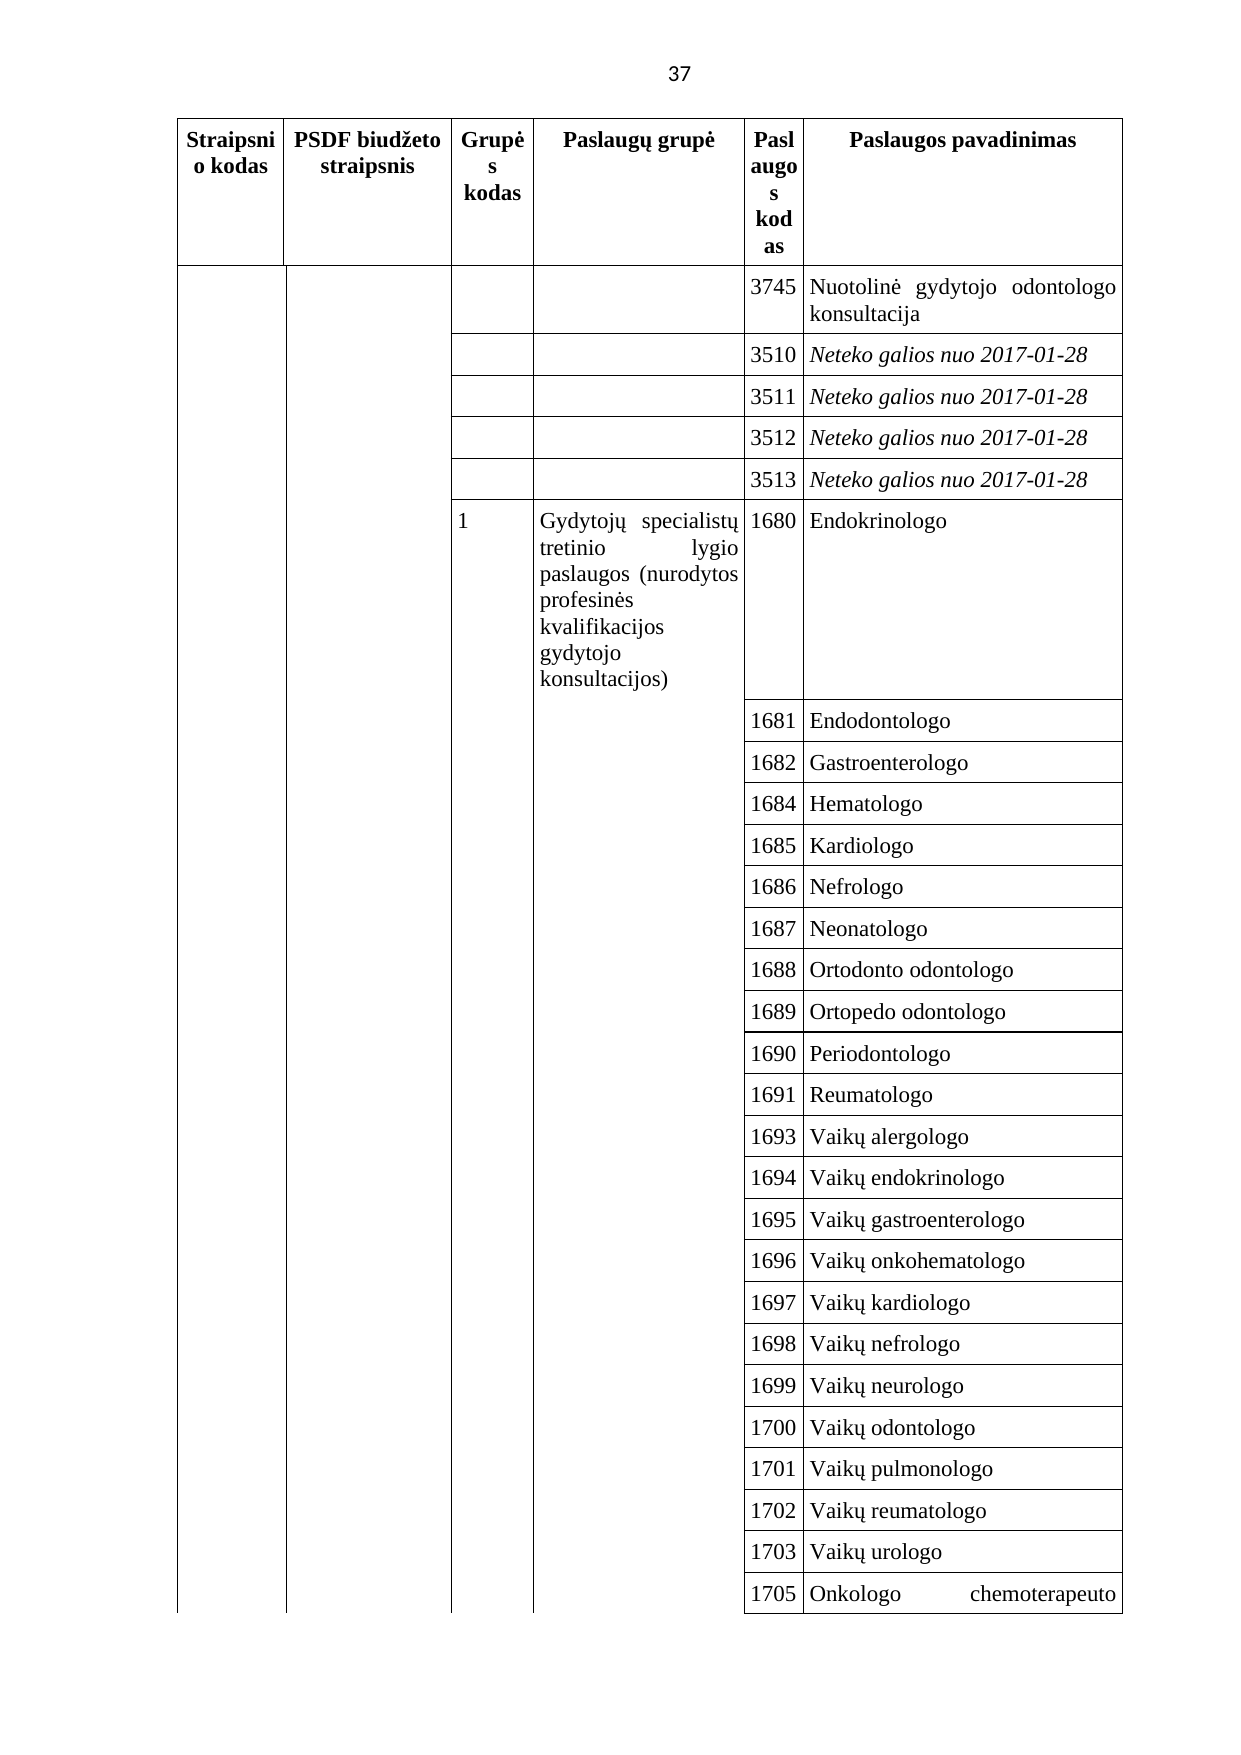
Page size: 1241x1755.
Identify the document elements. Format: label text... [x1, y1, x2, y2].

table_cell [452, 907, 533, 948]
table_cell [534, 948, 744, 990]
table_cell [452, 334, 533, 374]
table_cell [534, 1031, 744, 1073]
table_header Paslaugų grupė [534, 119, 744, 265]
table_cell [534, 1239, 744, 1281]
table_cell [452, 1323, 533, 1364]
table_cell [178, 416, 286, 458]
table_cell 1686 [745, 866, 803, 907]
table_cell 1699 [745, 1365, 803, 1406]
table_cell [178, 741, 286, 782]
table_cell [534, 1073, 744, 1114]
table_cell [178, 1239, 286, 1281]
table_cell 3510 [745, 334, 803, 374]
table_cell [534, 824, 744, 865]
table_cell [452, 1115, 533, 1156]
table_cell [452, 266, 533, 333]
table_cell [534, 1364, 744, 1406]
table_cell Neonatologo [804, 908, 1122, 948]
table_cell [452, 1530, 533, 1572]
table_cell [287, 333, 451, 374]
table_cell [178, 1156, 286, 1198]
table_cell [287, 948, 451, 990]
table_cell Vaikų odontologo [804, 1407, 1122, 1447]
table_cell [534, 1198, 744, 1239]
table_cell 1703 [745, 1531, 803, 1572]
table_header PSDF biudžeto straipsnis [284, 119, 451, 265]
table_cell [178, 1447, 286, 1489]
table_cell [534, 782, 744, 824]
table_cell [452, 1281, 533, 1322]
table_cell [534, 376, 744, 416]
table_cell [178, 1281, 286, 1322]
table_cell [178, 990, 286, 1031]
table_cell [287, 499, 451, 699]
table_cell Neteko galios nuo 2017-01-28 [804, 417, 1122, 458]
table_cell [534, 417, 744, 458]
table_cell [534, 266, 744, 333]
table_cell [452, 990, 533, 1031]
table_cell [178, 865, 286, 907]
table_cell [287, 741, 451, 782]
table_cell [452, 865, 533, 907]
table_cell Vaikų gastroenterologo [804, 1199, 1122, 1239]
table_cell [452, 699, 533, 741]
table_cell [178, 458, 286, 499]
table_cell [452, 376, 533, 416]
table_cell [178, 948, 286, 990]
table_cell Vaikų kardiologo [804, 1282, 1122, 1322]
table_cell [534, 990, 744, 1031]
table_header Grupės kodas [452, 119, 533, 265]
table_cell [178, 907, 286, 948]
table_cell [178, 266, 286, 333]
table_cell 1681 [745, 700, 803, 741]
table_cell [452, 1572, 533, 1613]
table_cell [178, 824, 286, 865]
table_cell Kardiologo [804, 825, 1122, 865]
table_cell Hematologo [804, 783, 1122, 824]
table_cell [287, 266, 451, 333]
table_cell Endokrinologo [804, 500, 1122, 699]
table_cell [534, 334, 744, 374]
table_header Paslaugos pavadinimas [804, 119, 1122, 265]
table_cell Vaikų nefrologo [804, 1324, 1122, 1364]
table_cell Vaikų endokrinologo [804, 1157, 1122, 1198]
table_cell 3513 [745, 459, 803, 499]
table_cell Gastroenterologo [804, 742, 1122, 782]
table_cell [452, 1198, 533, 1239]
table_cell 3512 [745, 417, 803, 458]
table_cell Neteko galios nuo 2017-01-28 [804, 334, 1122, 374]
table_cell [534, 1572, 744, 1613]
table_cell 1705 [745, 1573, 803, 1613]
table_cell [178, 1489, 286, 1530]
table_cell 3745 [745, 266, 803, 333]
table_cell Ortodonto odontologo [804, 949, 1122, 990]
table_cell [178, 1323, 286, 1364]
table_cell [287, 699, 451, 741]
table_cell [178, 499, 286, 699]
table_cell [287, 782, 451, 824]
table_cell Nefrologo [804, 866, 1122, 907]
table_cell [287, 865, 451, 907]
table_cell [452, 417, 533, 458]
table_cell 1688 [745, 949, 803, 990]
table_cell [534, 1447, 744, 1489]
table_cell 1698 [745, 1324, 803, 1364]
table_cell [534, 1530, 744, 1572]
table_cell [287, 1198, 451, 1239]
table_cell 1701 [745, 1448, 803, 1489]
table_cell [287, 1489, 451, 1530]
table_cell [534, 459, 744, 499]
table_cell [452, 1489, 533, 1530]
table_cell 1702 [745, 1490, 803, 1530]
table_header Paslaugos kodas [745, 119, 803, 265]
table_cell [534, 1323, 744, 1364]
table_cell [178, 333, 286, 374]
table_cell [452, 1364, 533, 1406]
table_cell [452, 948, 533, 990]
table_cell [178, 375, 286, 416]
table_cell 1693 [745, 1116, 803, 1156]
table_cell [287, 416, 451, 458]
table_cell [534, 699, 744, 741]
table_cell [178, 1031, 286, 1073]
table_cell [534, 865, 744, 907]
table_cell [452, 1156, 533, 1198]
table_cell [287, 1115, 451, 1156]
table_cell [452, 782, 533, 824]
table_cell Neteko galios nuo 2017-01-28 [804, 459, 1122, 499]
table_cell [534, 1489, 744, 1530]
table_cell 1684 [745, 783, 803, 824]
table_cell [287, 1406, 451, 1447]
table_cell [287, 1156, 451, 1198]
table_cell Vaikų reumatologo [804, 1490, 1122, 1530]
table_cell Ortopedo odontologo [804, 991, 1122, 1031]
table_cell 1696 [745, 1240, 803, 1281]
table_cell [178, 1364, 286, 1406]
table_cell [178, 1073, 286, 1114]
table_cell [534, 741, 744, 782]
table_cell [534, 1115, 744, 1156]
table_cell Endodontologo [804, 700, 1122, 741]
table_cell 1690 [745, 1033, 803, 1073]
table_cell [287, 1323, 451, 1364]
table_cell [452, 741, 533, 782]
table_cell 3511 [745, 376, 803, 416]
table_cell 1694 [745, 1157, 803, 1198]
table_cell [287, 1239, 451, 1281]
table_cell Vaikų urologo [804, 1531, 1122, 1572]
table_cell [452, 824, 533, 865]
table_cell [287, 1281, 451, 1322]
table_cell 1 [452, 500, 533, 699]
table_cell [452, 1073, 533, 1114]
table_cell 1685 [745, 825, 803, 865]
table_cell [452, 1406, 533, 1447]
table_cell Periodontologo [804, 1033, 1122, 1073]
table_cell [534, 1406, 744, 1447]
table_cell [287, 1073, 451, 1114]
table_cell Vaikų pulmonologo [804, 1448, 1122, 1489]
table_cell [452, 1447, 533, 1489]
table_cell 1695 [745, 1199, 803, 1239]
table_cell [534, 1156, 744, 1198]
table_cell [178, 1572, 286, 1613]
table_cell 1687 [745, 908, 803, 948]
table_cell Nuotolinė gydytojo odontologo konsultacija [804, 266, 1122, 333]
table_cell Gydytojų specialistų tretinio lygio paslaugos (nurodytos profesinės kvalifikacijos gydytojo konsultacijos) [534, 500, 744, 699]
table_cell [534, 1281, 744, 1322]
table_cell [287, 907, 451, 948]
table_cell 1682 [745, 742, 803, 782]
table_cell Onkologo chemoterapeuto [804, 1573, 1122, 1613]
table_cell Vaikų alergologo [804, 1116, 1122, 1156]
table_cell [534, 907, 744, 948]
table_cell Reumatologo [804, 1074, 1122, 1114]
table_cell [178, 782, 286, 824]
table_cell [287, 1572, 451, 1613]
table_cell 1689 [745, 991, 803, 1031]
table_cell Vaikų neurologo [804, 1365, 1122, 1406]
table_cell 1680 [745, 500, 803, 699]
table_cell 1691 [745, 1074, 803, 1114]
table_cell [452, 1031, 533, 1073]
table_cell [287, 990, 451, 1031]
table_cell [287, 1447, 451, 1489]
table_cell [178, 1406, 286, 1447]
table_cell [287, 375, 451, 416]
table_cell Neteko galios nuo 2017-01-28 [804, 376, 1122, 416]
table_cell [178, 1198, 286, 1239]
table_cell [287, 1364, 451, 1406]
table_cell [287, 824, 451, 865]
table_cell [287, 1031, 451, 1073]
table_cell [178, 1530, 286, 1572]
table_cell [178, 699, 286, 741]
table_cell [287, 458, 451, 499]
table_cell [452, 459, 533, 499]
table_cell 1700 [745, 1407, 803, 1447]
table_cell 1697 [745, 1282, 803, 1322]
table_header Straipsnio kodas [178, 119, 283, 265]
table_cell [178, 1115, 286, 1156]
table_cell Vaikų onkohematologo [804, 1240, 1122, 1281]
table_cell [287, 1530, 451, 1572]
table_cell [452, 1239, 533, 1281]
